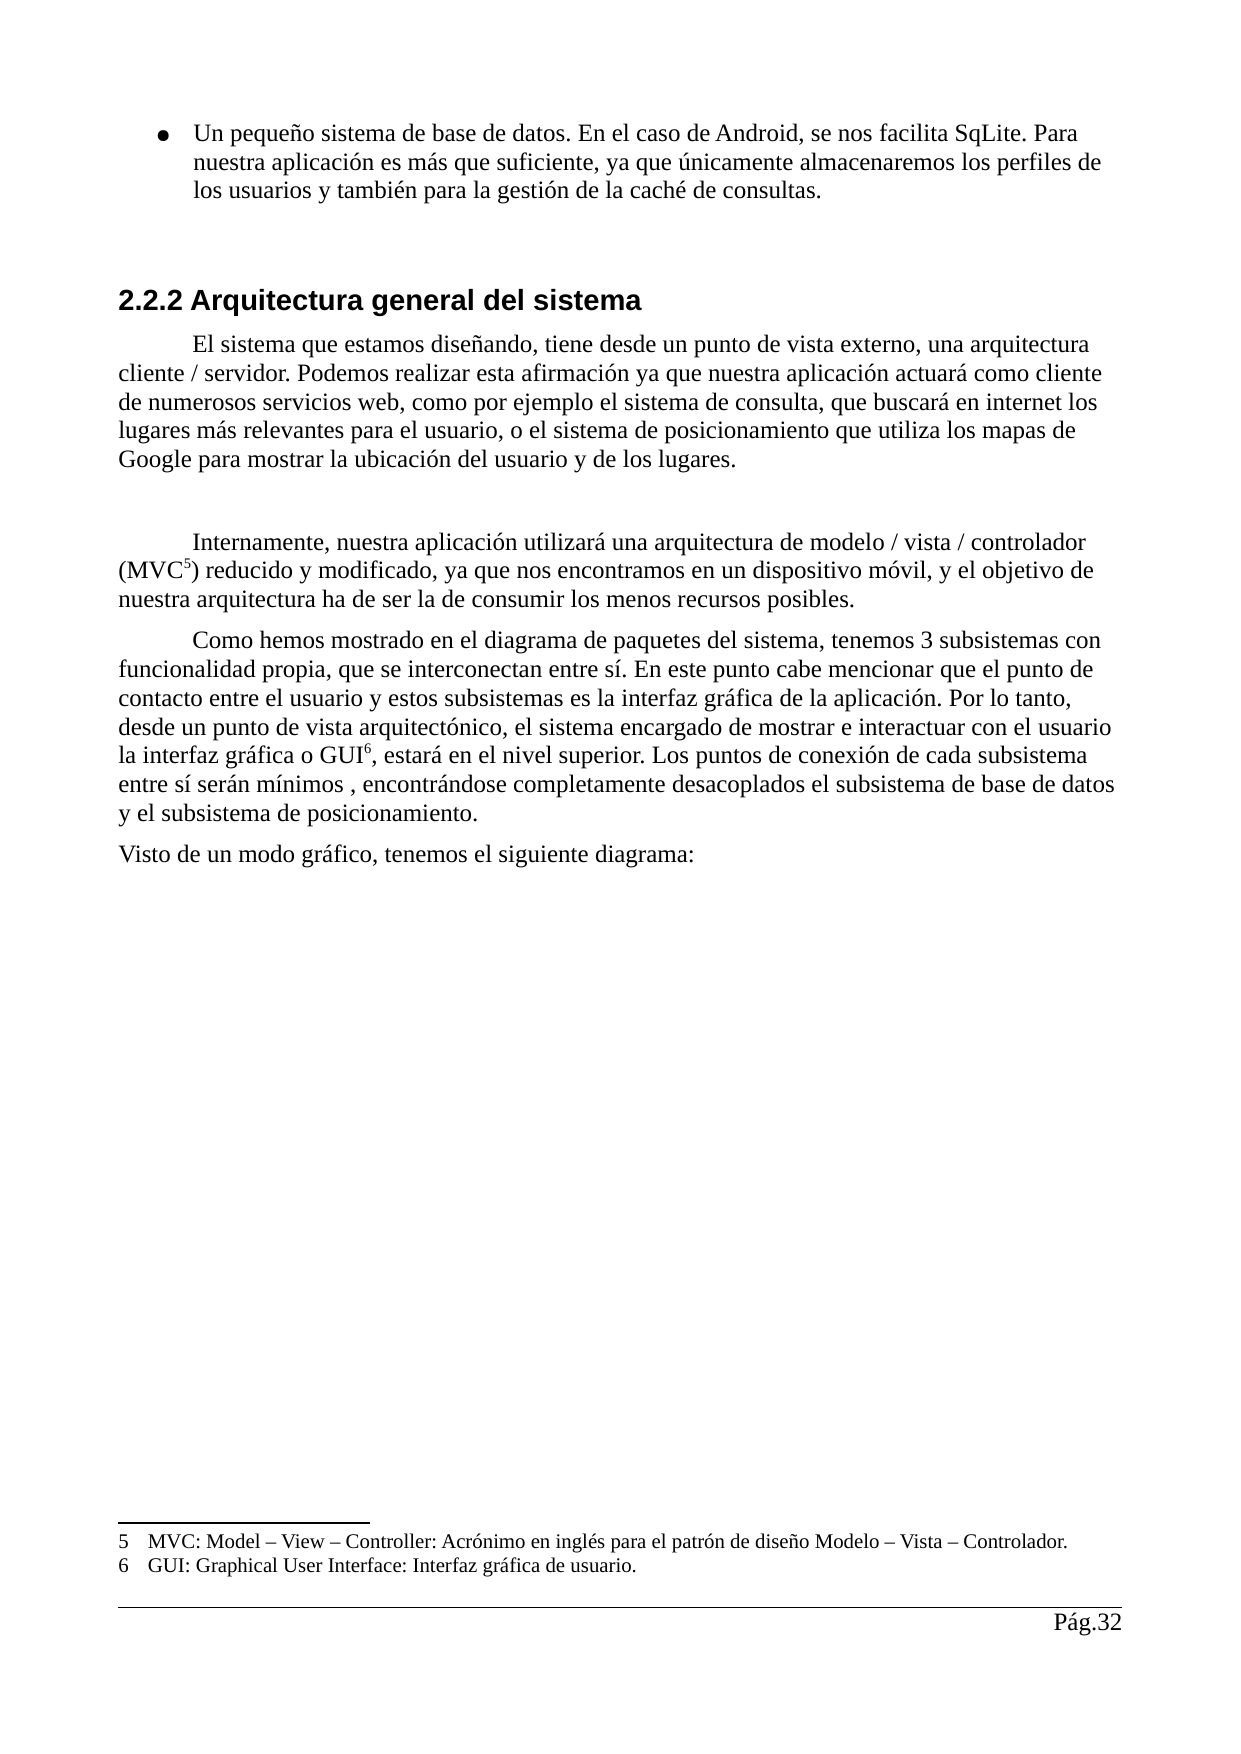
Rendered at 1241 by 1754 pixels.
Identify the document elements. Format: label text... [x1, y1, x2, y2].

text Internamente, nuestra aplicación utilizará una arquitectura de modelo / vista / controlador (MVC) reducido y modificado, ya que nos encontramos en un dispositivo móvil, y el objetivo de nuestra arquitectura ha de ser la de consumir los menos recursos posibles. [118, 527, 1122, 613]
list Un pequeño sistema de base de datos. En el caso de Android, se nos facilita SqLite. Para nuestra aplicación es más que suficiente, ya que únicamente almacenaremos los perfiles de los usuarios y también para la gestión de la caché de consultas. [156, 118, 1122, 204]
subtitle 2.2.2 Arquitectura general del sistema [118, 283, 1122, 317]
text GUI: Graphical User Interface: Interfaz gráfica de usuario. [118, 1553, 1122, 1577]
text El sistema que estamos diseñando, tiene desde un punto de vista externo, una arquitectura cliente / servidor. Podemos realizar esta afirmación ya que nuestra aplicación actuará como cliente de numerosos servicios web, como por ejemplo el sistema de consulta, que buscará en internet los lugares más relevantes para el usuario, o el sistema de posicionamiento que utiliza los mapas de Google para mostrar la ubicación del usuario y de los lugares. [118, 329, 1122, 473]
text MVC: Model – View – Controller: Acrónimo en inglés para el patrón de diseño Modelo – Vista – Controlador. [118, 1529, 1122, 1553]
text Visto de un modo gráfico, tenemos el siguiente diagrama: [118, 839, 1122, 868]
text Como hemos mostrado en el diagrama de paquetes del sistema, tenemos 3 subsistemas con funcionalidad propia, que se interconectan entre sí. En este punto cabe mencionar que el punto de contacto entre el usuario y estos subsistemas es la interfaz gráfica de la aplicación. Por lo tanto, desde un punto de vista arquitectónico, el sistema encargado de mostrar e interactuar con el usuario la interfaz gráfica o GUI, estará en el nivel superior. Los puntos de conexión de cada subsistema entre sí serán mínimos , encontrándose completamente desacoplados el subsistema de base de datos y el subsistema de posicionamiento. [118, 625, 1122, 827]
